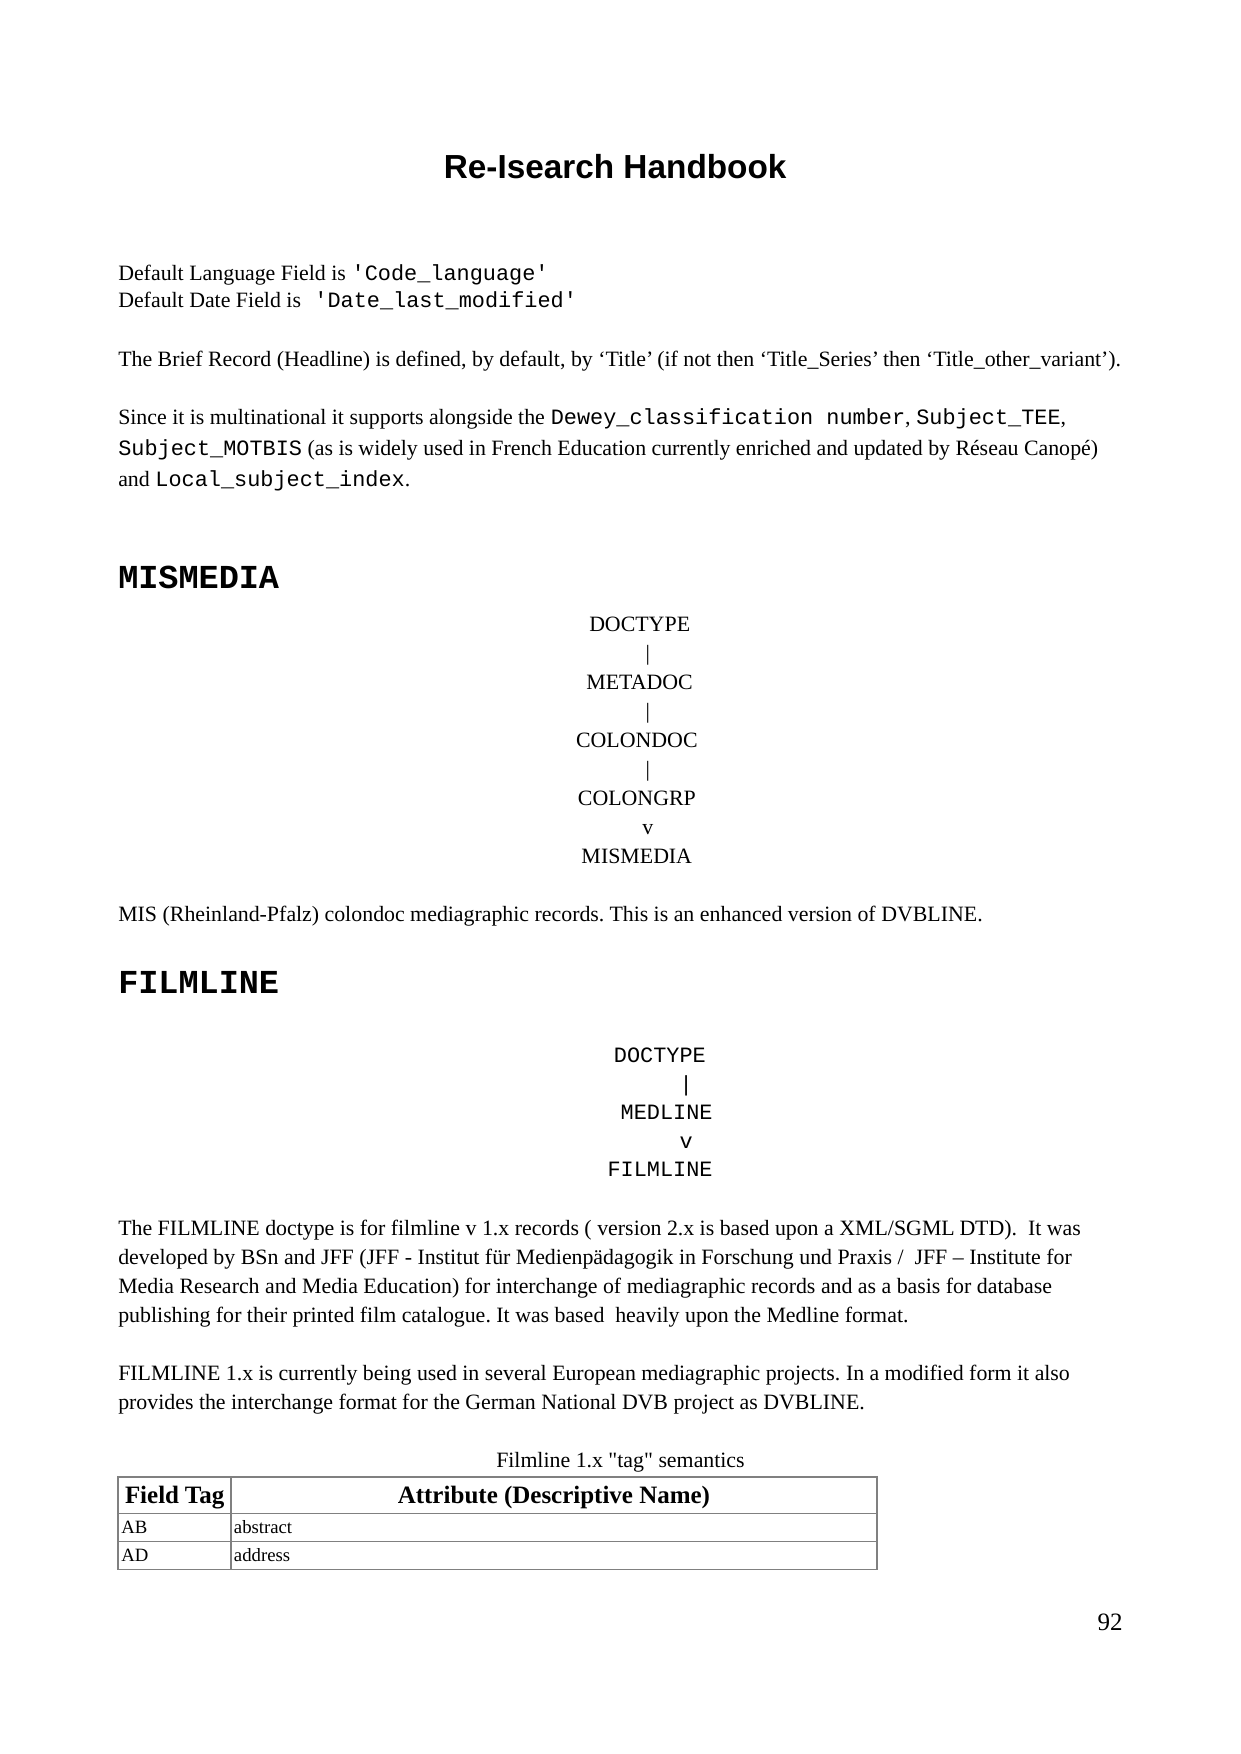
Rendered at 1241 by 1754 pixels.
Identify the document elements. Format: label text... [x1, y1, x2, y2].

text v [118, 1130, 1122, 1154]
text | [118, 1073, 1122, 1098]
table_header Field Tag [119, 1478, 230, 1512]
text | [118, 756, 1122, 781]
text COLONDOC [118, 727, 1122, 752]
text MIS (Rheinland-Pfalz) colondoc mediagraphic records. This is an enhanced version of DVBLINE. [118, 901, 1122, 926]
text MISMEDIA [118, 843, 1122, 868]
text DOCTYPE [118, 611, 1122, 637]
text Default Date Field is 'Date_last_modified' [118, 287, 1122, 314]
text v [118, 814, 1122, 839]
text DOCTYPE [118, 1044, 1122, 1069]
text Since it is multinational it supports alongside the Dewey_classification number, Subject_TEE, Subject_MOTBIS (as is widely used in French Education currently enriched and updated by Réseau Canopé) and Local_subject_index. [118, 404, 1122, 493]
text COLONGRP [118, 785, 1122, 810]
text The Brief Record (Headline) is defined, by default, by ‘Title’ (if not then ‘Title_Series’ then ‘Title_other_variant’). [118, 346, 1122, 371]
text MEDLINE [118, 1101, 1122, 1126]
table_header Attribute (Descriptive Name) [232, 1478, 876, 1512]
table_cell AD [119, 1542, 230, 1569]
text Default Language Field is 'Code_language' [118, 260, 1122, 287]
table_cell AB [119, 1514, 230, 1541]
table_cell abstract [232, 1514, 876, 1541]
text | [118, 640, 1122, 666]
subtitle FILMLINE [118, 965, 1122, 1003]
subtitle MISMEDIA [118, 561, 1122, 599]
text | [118, 698, 1122, 723]
text Filmline 1.x "tag" semantics [118, 1447, 1122, 1472]
text FILMLINE [118, 1158, 1122, 1183]
text The FILMLINE doctype is for filmline v 1.x records ( version 2.x is based upon a XML/SGML DTD). It was developed by BSn and JFF (JFF - Institut für Medienpädagogik in Forschung und Praxis / JFF – Institute for Media Research and Media Education) for interchange of mediagraphic records and as a basis for database publishing for their printed film catalogue. It was based heavily upon the Medline format. [118, 1215, 1122, 1327]
text METADOC [118, 669, 1122, 694]
text FILMLINE 1.x is currently being used in several European mediagraphic projects. In a modified form it also provides the interchange format for the German National DVB project as DVBLINE. [118, 1360, 1122, 1414]
table_cell address [232, 1542, 876, 1569]
